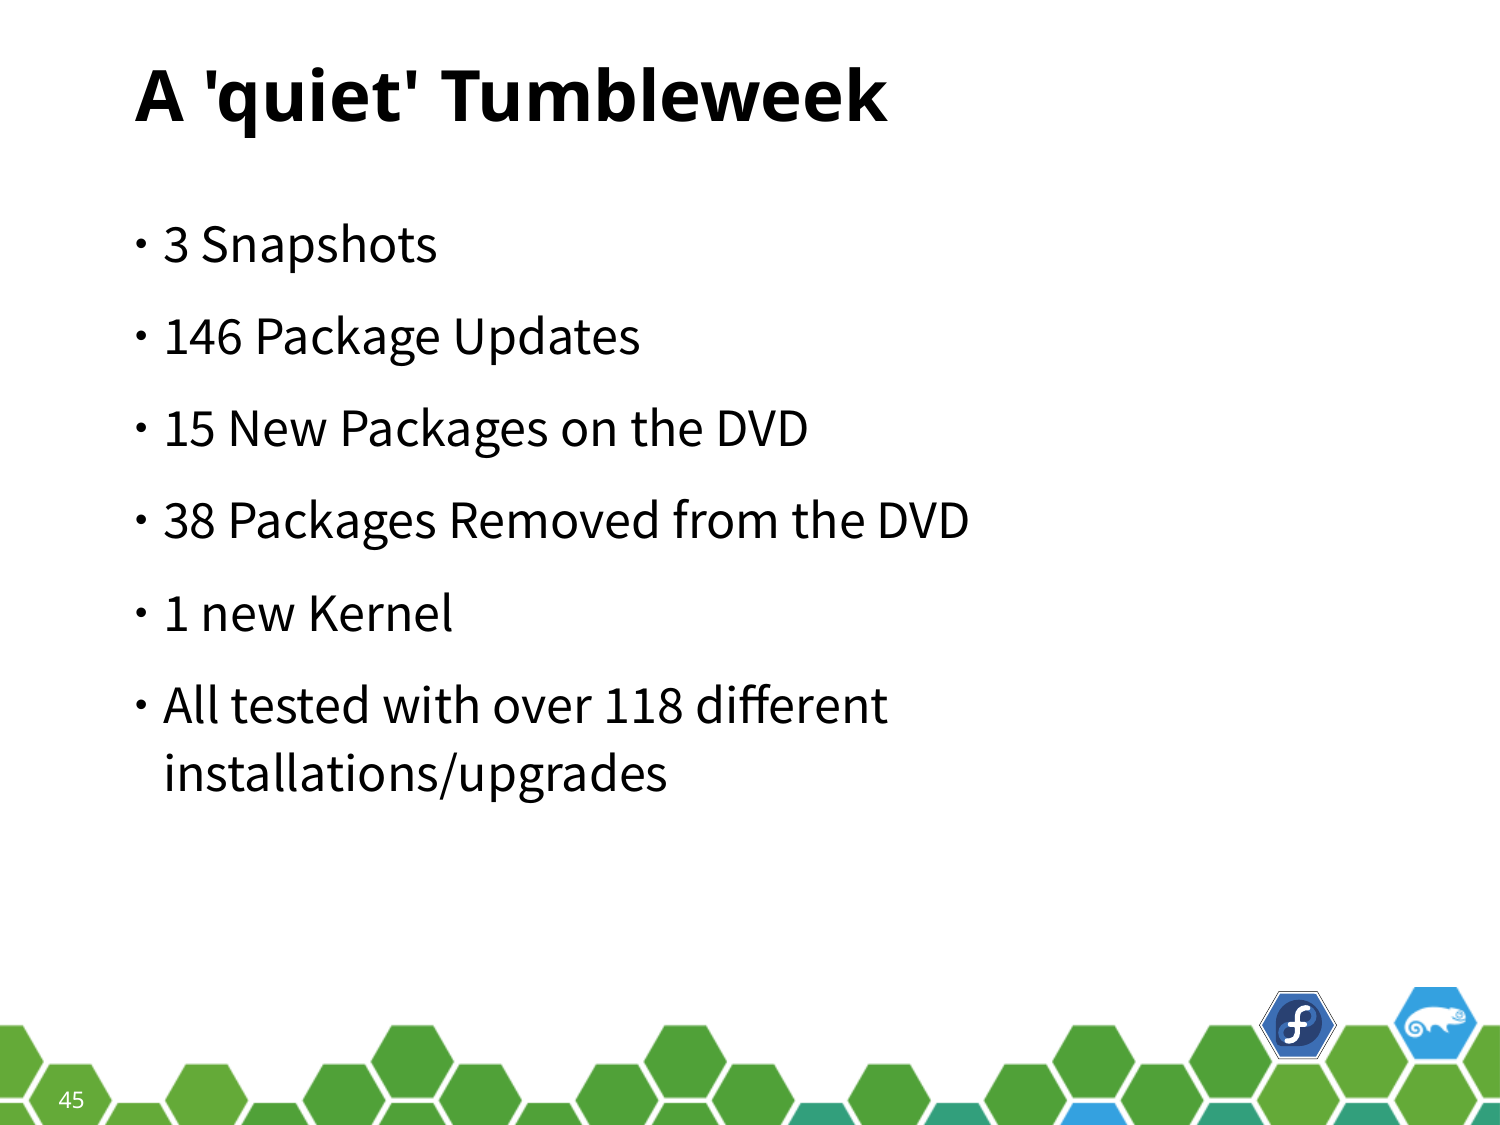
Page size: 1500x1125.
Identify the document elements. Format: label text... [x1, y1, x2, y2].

picture [0, 987, 1500, 1125]
title A 'quiet' Tumbleweek [135, 12, 1372, 175]
list 3 Snapshots 146 Package Updates 15 New Packages on the DVD 38 Packages Removed from the DVD 1 new Kernel All tested with over 118 different installations/upgrades [135, 208, 1372, 862]
